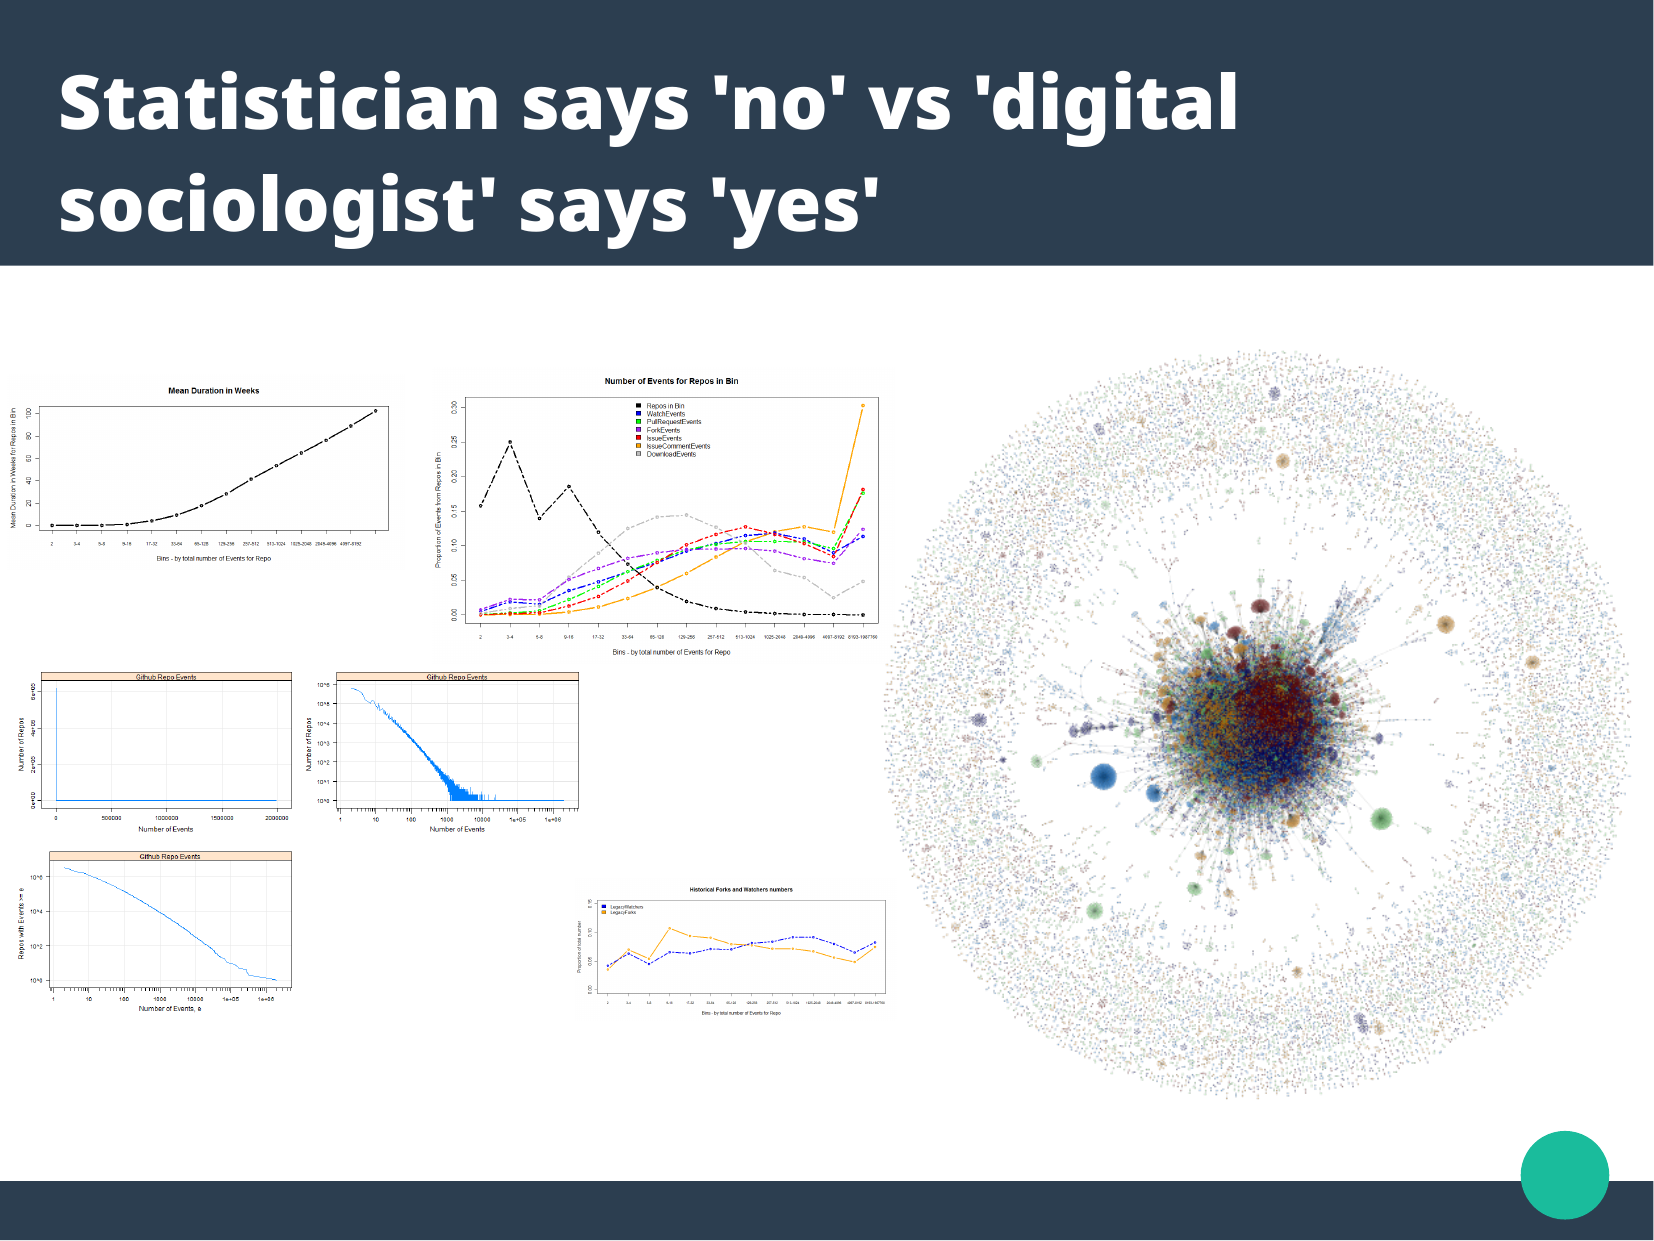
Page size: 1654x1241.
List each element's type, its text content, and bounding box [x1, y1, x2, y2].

title Statistician says 'no' vs 'digital sociologist' says 'yes' [59, 49, 1595, 207]
picture [1, 330, 1651, 1119]
